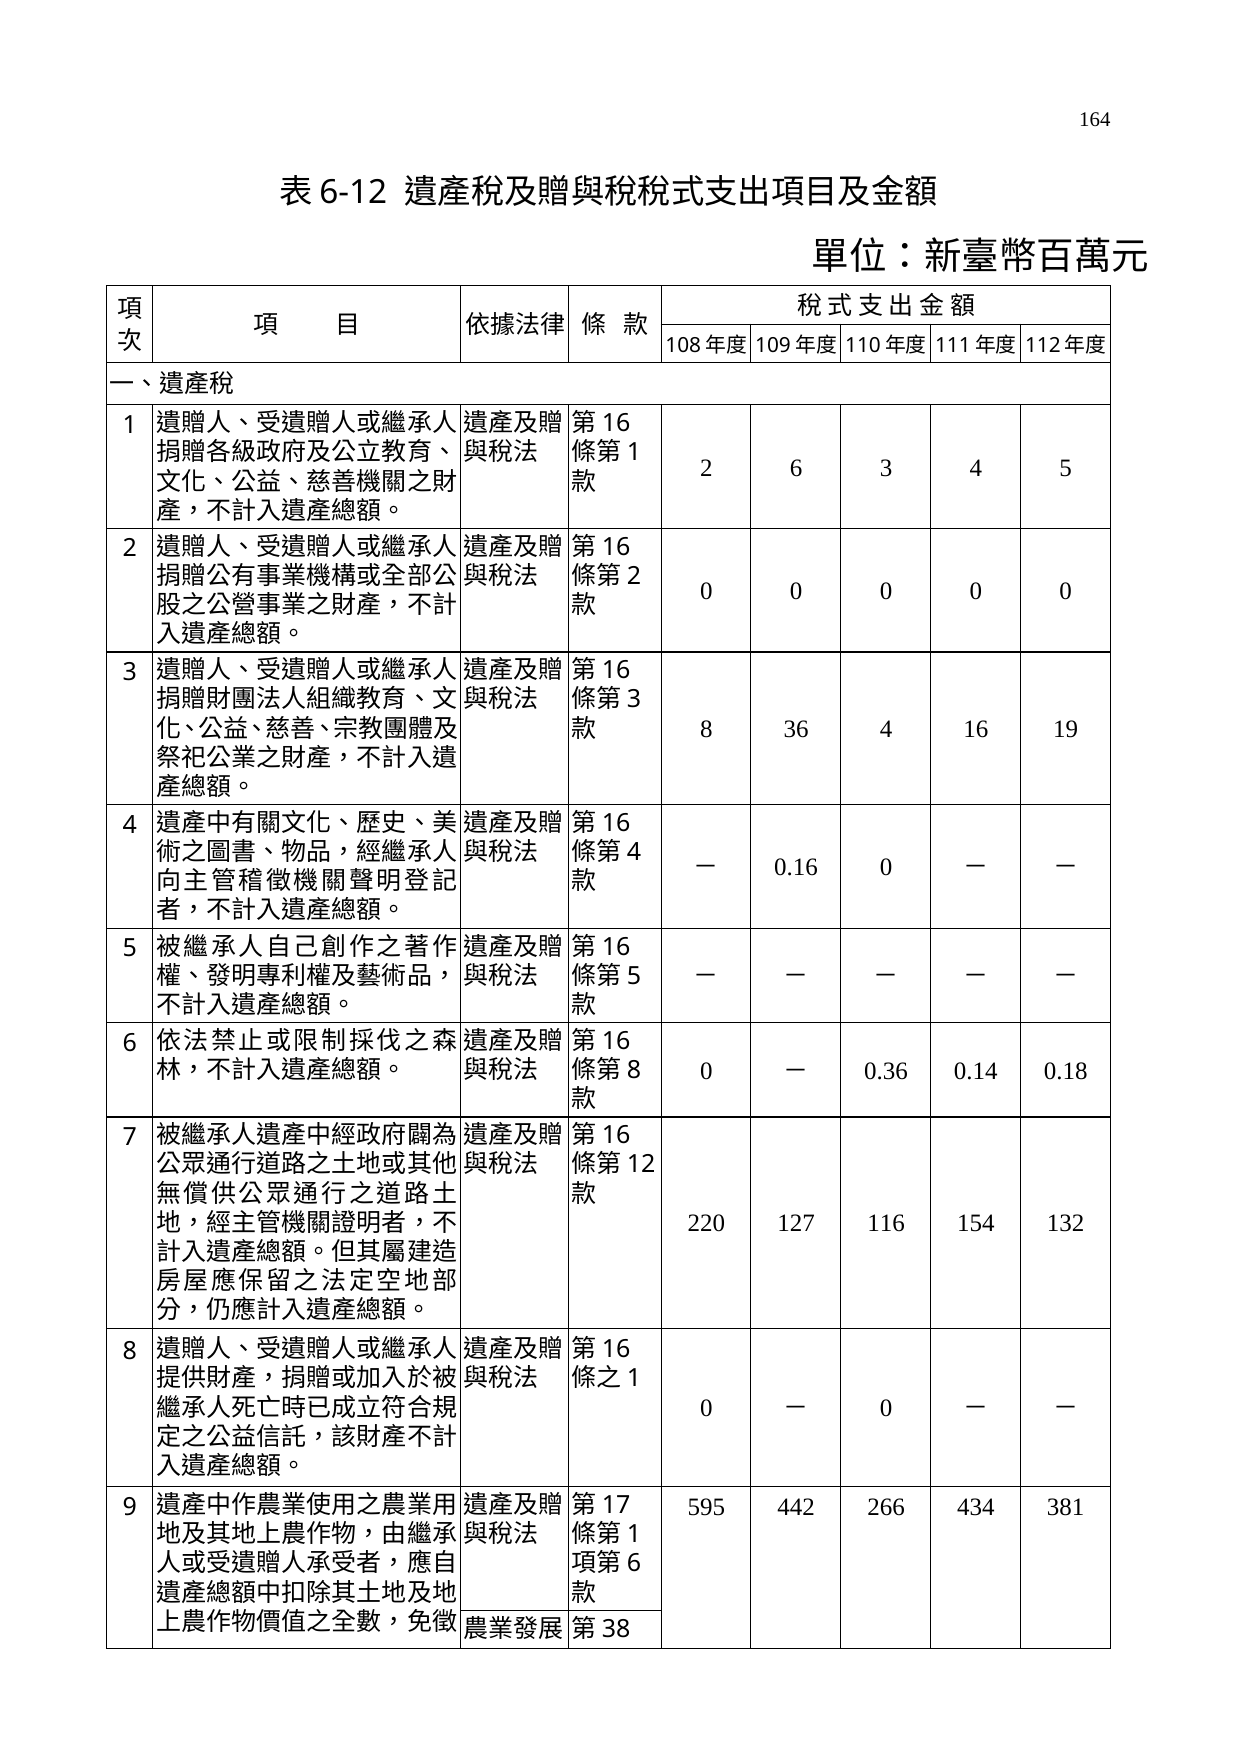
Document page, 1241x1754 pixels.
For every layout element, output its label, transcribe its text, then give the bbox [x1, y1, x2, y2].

table_cell 第16條第2款 [569, 529, 661, 651]
table_cell － [751, 1329, 840, 1486]
table_cell 6 [751, 405, 840, 528]
table_cell 遺贈人、受遺贈人或繼承人捐贈各級政府及公立教育、文化、公益、慈善機關之財產，不計入遺產總額。 [153, 405, 460, 528]
table_cell 依法禁止或限制採伐之森林，不計入遺產總額。 [153, 1023, 460, 1116]
table_cell － [931, 929, 1020, 1022]
table_cell 農業發展 [461, 1611, 568, 1648]
table_cell － [841, 929, 930, 1022]
table_header 項 目 [153, 286, 460, 362]
table_cell 遺產中有關文化、歷史、美術之圖書、物品，經繼承人向主管稽徵機關聲明登記者，不計入遺產總額。 [153, 805, 460, 928]
table_cell 第16條第5款 [569, 929, 661, 1022]
table_cell 3 [841, 405, 930, 528]
table_cell 434 [931, 1487, 1020, 1648]
table_cell 5 [1021, 405, 1110, 528]
table_header 項次 [107, 286, 152, 362]
table_cell 0 [1021, 529, 1110, 651]
table_cell [107, 1610, 152, 1648]
table_cell 0.14 [931, 1023, 1020, 1116]
table_cell － [1021, 1329, 1110, 1486]
table_cell － [751, 1023, 840, 1116]
table_cell 36 [751, 653, 840, 804]
table_cell － [1021, 929, 1110, 1022]
table_cell 4 [931, 405, 1020, 528]
table_cell 442 [751, 1487, 840, 1648]
table_cell 16 [931, 653, 1020, 804]
table_cell 遺贈人、受遺贈人或繼承人提供財產，捐贈或加入於被繼承人死亡時已成立符合規定之公益信託，該財產不計入遺產總額。 [153, 1329, 460, 1486]
table_cell 0 [931, 529, 1020, 651]
table_cell 19 [1021, 653, 1110, 804]
table_cell 0 [841, 805, 930, 928]
table_cell 第16條第8款 [569, 1023, 661, 1116]
table_cell － [1021, 805, 1110, 928]
table_cell 220 [662, 1118, 750, 1327]
table_cell 0 [662, 1329, 750, 1486]
table_cell － [751, 929, 840, 1022]
table_cell 154 [931, 1118, 1020, 1327]
table_cell 4 [107, 805, 152, 928]
table_cell 第38 [569, 1611, 661, 1648]
table_cell 第16條第1款 [569, 405, 661, 528]
table_cell 遺贈人、受遺贈人或繼承人捐贈公有事業機構或全部公股之公營事業之財產，不計入遺產總額。 [153, 529, 460, 651]
table_cell － [931, 805, 1020, 928]
table_cell 第17條第1項第6款 [569, 1487, 661, 1610]
table_cell 595 [662, 1487, 750, 1648]
table_cell 被繼承人自己創作之著作權、發明專利權及藝術品，不計入遺產總額。 [153, 929, 460, 1022]
table_cell 遺贈人、受遺贈人或繼承人捐贈財團法人組織教育、文化、公益、慈善、宗教團體及祭祀公業之財產，不計入遺產總額。 [153, 653, 460, 804]
table_cell 一、遺產稅 [107, 363, 1110, 404]
table_cell 266 [841, 1487, 930, 1648]
table_cell 2 [107, 529, 152, 651]
table_cell 遺產及贈與稅法 [461, 529, 568, 651]
table_cell 第16條第12款 [569, 1118, 661, 1327]
table_cell 0.18 [1021, 1023, 1110, 1116]
table_cell 第16條第3款 [569, 653, 661, 804]
table_cell 8 [662, 653, 750, 804]
table_cell 遺產及贈與稅法 [461, 1023, 568, 1116]
table_cell 被繼承人遺產中經政府闢為公眾通行道路之土地或其他無償供公眾通行之道路土地，經主管機關證明者，不計入遺產總額。但其屬建造房屋應保留之法定空地部分，仍應計入遺產總額。 [153, 1118, 460, 1327]
table_cell 4 [841, 653, 930, 804]
table_cell 遺產中作農業使用之農業用地及其地上農作物，由繼承人或受遺贈人承受者，應自遺產總額中扣除其土地及地上農作物價值之全數，免徵 [153, 1487, 460, 1648]
table_cell 第16條第4款 [569, 805, 661, 928]
table_cell 0 [841, 529, 930, 651]
table_cell 108年度 [662, 325, 750, 362]
table_cell 7 [107, 1118, 152, 1327]
table_cell 127 [751, 1118, 840, 1327]
table_cell 132 [1021, 1118, 1110, 1327]
table_cell － [931, 1329, 1020, 1486]
table_cell 0 [662, 1023, 750, 1116]
table_cell 2 [662, 405, 750, 528]
table_cell 0 [841, 1329, 930, 1486]
table_header 條 款 [569, 286, 661, 362]
table_cell 遺產及贈與稅法 [461, 405, 568, 528]
table_header 稅 式 支 出 金 額 [662, 286, 1110, 323]
table_cell 3 [107, 653, 152, 804]
table_cell － [662, 929, 750, 1022]
table_cell 遺產及贈與稅法 [461, 1118, 568, 1327]
table_cell 遺產及贈與稅法 [461, 805, 568, 928]
text 表6-12 遺產稅及贈與稅稅式支出項目及金額 [106, 173, 1110, 211]
table_cell 112年度 [1021, 325, 1110, 362]
table_cell 110年度 [841, 325, 930, 362]
table_cell 0.36 [841, 1023, 930, 1116]
table_cell 8 [107, 1329, 152, 1486]
table_cell 遺產及贈與稅法 [461, 1329, 568, 1486]
table_cell 遺產及贈與稅法 [461, 929, 568, 1022]
table_cell 116 [841, 1118, 930, 1327]
table_cell 0 [751, 529, 840, 651]
table_cell 109年度 [751, 325, 840, 362]
table_cell 1 [107, 405, 152, 528]
table_cell 0.16 [751, 805, 840, 928]
table_header 依據法律 [461, 286, 568, 362]
table_cell 遺產及贈與稅法 [461, 1487, 568, 1610]
table_cell 381 [1021, 1487, 1110, 1648]
table_cell － [662, 805, 750, 928]
text 單位：新臺幣百萬元 [106, 226, 1149, 280]
table_cell 111年度 [931, 325, 1020, 362]
table_cell 0 [662, 529, 750, 651]
table_cell 9 [107, 1487, 152, 1610]
table_cell 遺產及贈與稅法 [461, 653, 568, 804]
table_cell 5 [107, 929, 152, 1022]
table_cell 第16條之1 [569, 1329, 661, 1486]
table_cell 6 [107, 1023, 152, 1116]
